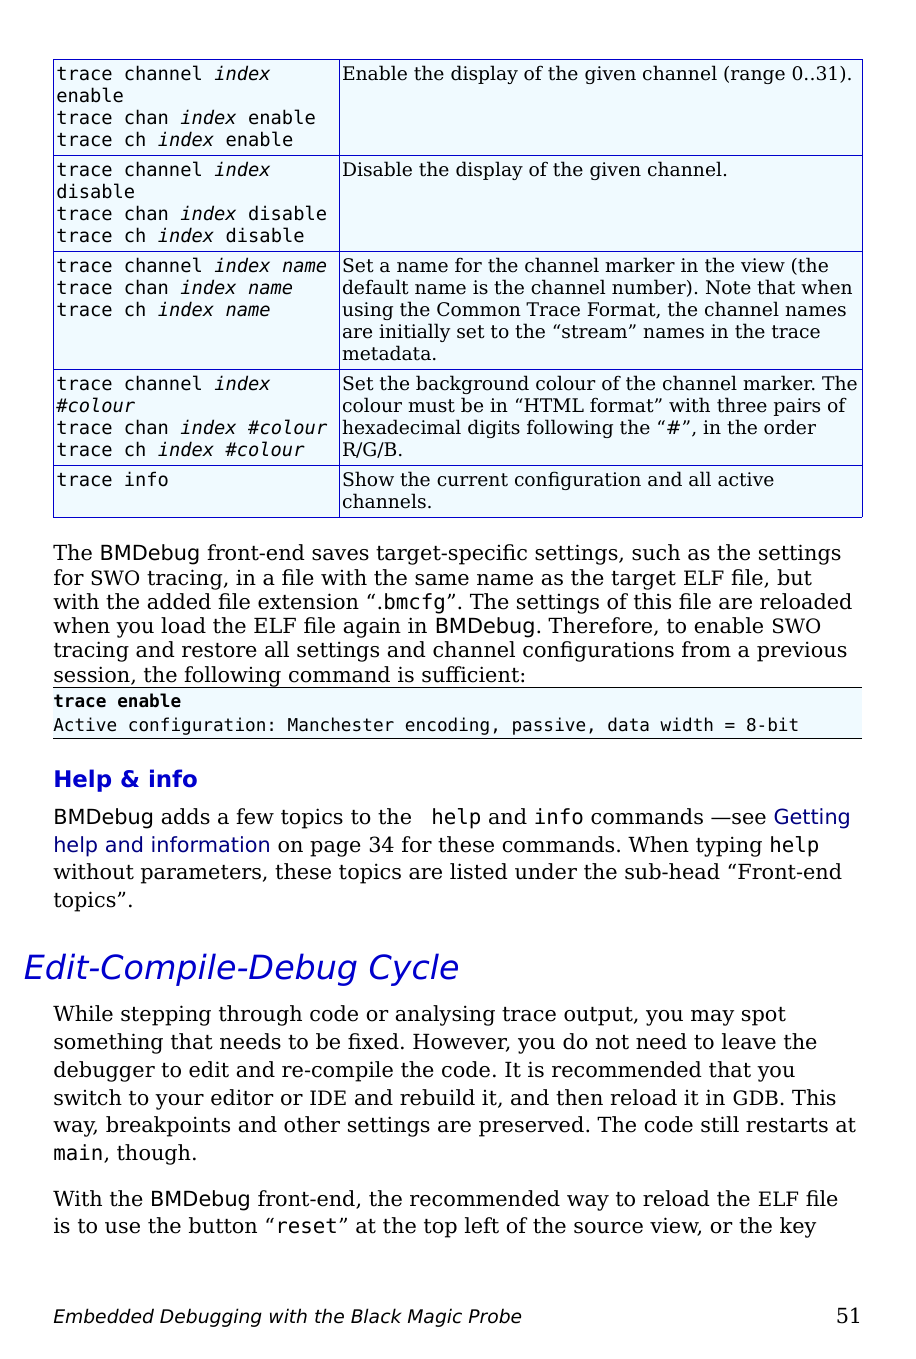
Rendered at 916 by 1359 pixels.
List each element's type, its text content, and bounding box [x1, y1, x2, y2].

text With the BMDebug front-end, the recommended way to reload the ELF file is to use the button “reset” at the top left of the source view, or the key [53, 1187, 862, 1239]
table_cell Enable the display of the given channel (range 0..31). [340, 60, 862, 155]
table_cell trace info [54, 466, 339, 517]
table_cell trace channel index disable trace chan index disable trace ch index disable [54, 156, 339, 251]
text BMDebug adds a few topics to the ￹help and ￹info commands —see Getting help and information on page 34 for these commands. When typing help without parameters, these topics are listed under the sub-head “Front-end topics”. [53, 805, 862, 912]
subtitle Help & info [53, 766, 862, 792]
table_cell trace channel index enable trace chan index enable trace ch index enable [54, 60, 339, 155]
table_cell trace channel index #colour trace chan index #colour trace ch index #colour [54, 370, 339, 465]
text The BMDebug front-end saves target-specific settings, such as the settings for SWO tracing, in a file with the same name as the target ELF file, but with the added file extension “.bmcfg”. The settings of this file are reloaded when you load the ELF file again in BMDebug. Therefore, to enable SWO tracing and restore all settings and channel configurations from a previous session, the following command is sufficient: [53, 541, 862, 687]
text Active configuration: Manchester encoding, passive, data width = 8-bit [53, 711, 862, 738]
table_cell Disable the display of the given channel. [340, 156, 862, 251]
text trace enable [53, 688, 862, 711]
table_cell trace channel index name trace chan index name trace ch index name [54, 252, 339, 369]
table_cell Set the background colour of the channel marker. The colour must be in “HTML format” with three pairs of hexadecimal digits following the “#”, in the order R/G/B. [340, 370, 862, 465]
text While stepping through code or analysing trace output, you may spot something that needs to be fixed. However, you do not need to leave the debugger to edit and re-compile the code. It is recommended that you switch to your editor or IDE and rebuild it, and then reload it in GDB. This way, breakpoints and other settings are preserved. The code still restarts at main, though. [53, 1002, 862, 1166]
table_cell Show the current configuration and all active channels. [340, 466, 862, 517]
table_cell Set a name for the channel marker in the view (the default name is the channel number). Note that when using the Common Trace Format, the channel names are initially set to the “stream” names in the trace metadata. [340, 252, 862, 369]
subtitle Edit-Compile-Debug Cycle [24, 948, 862, 987]
